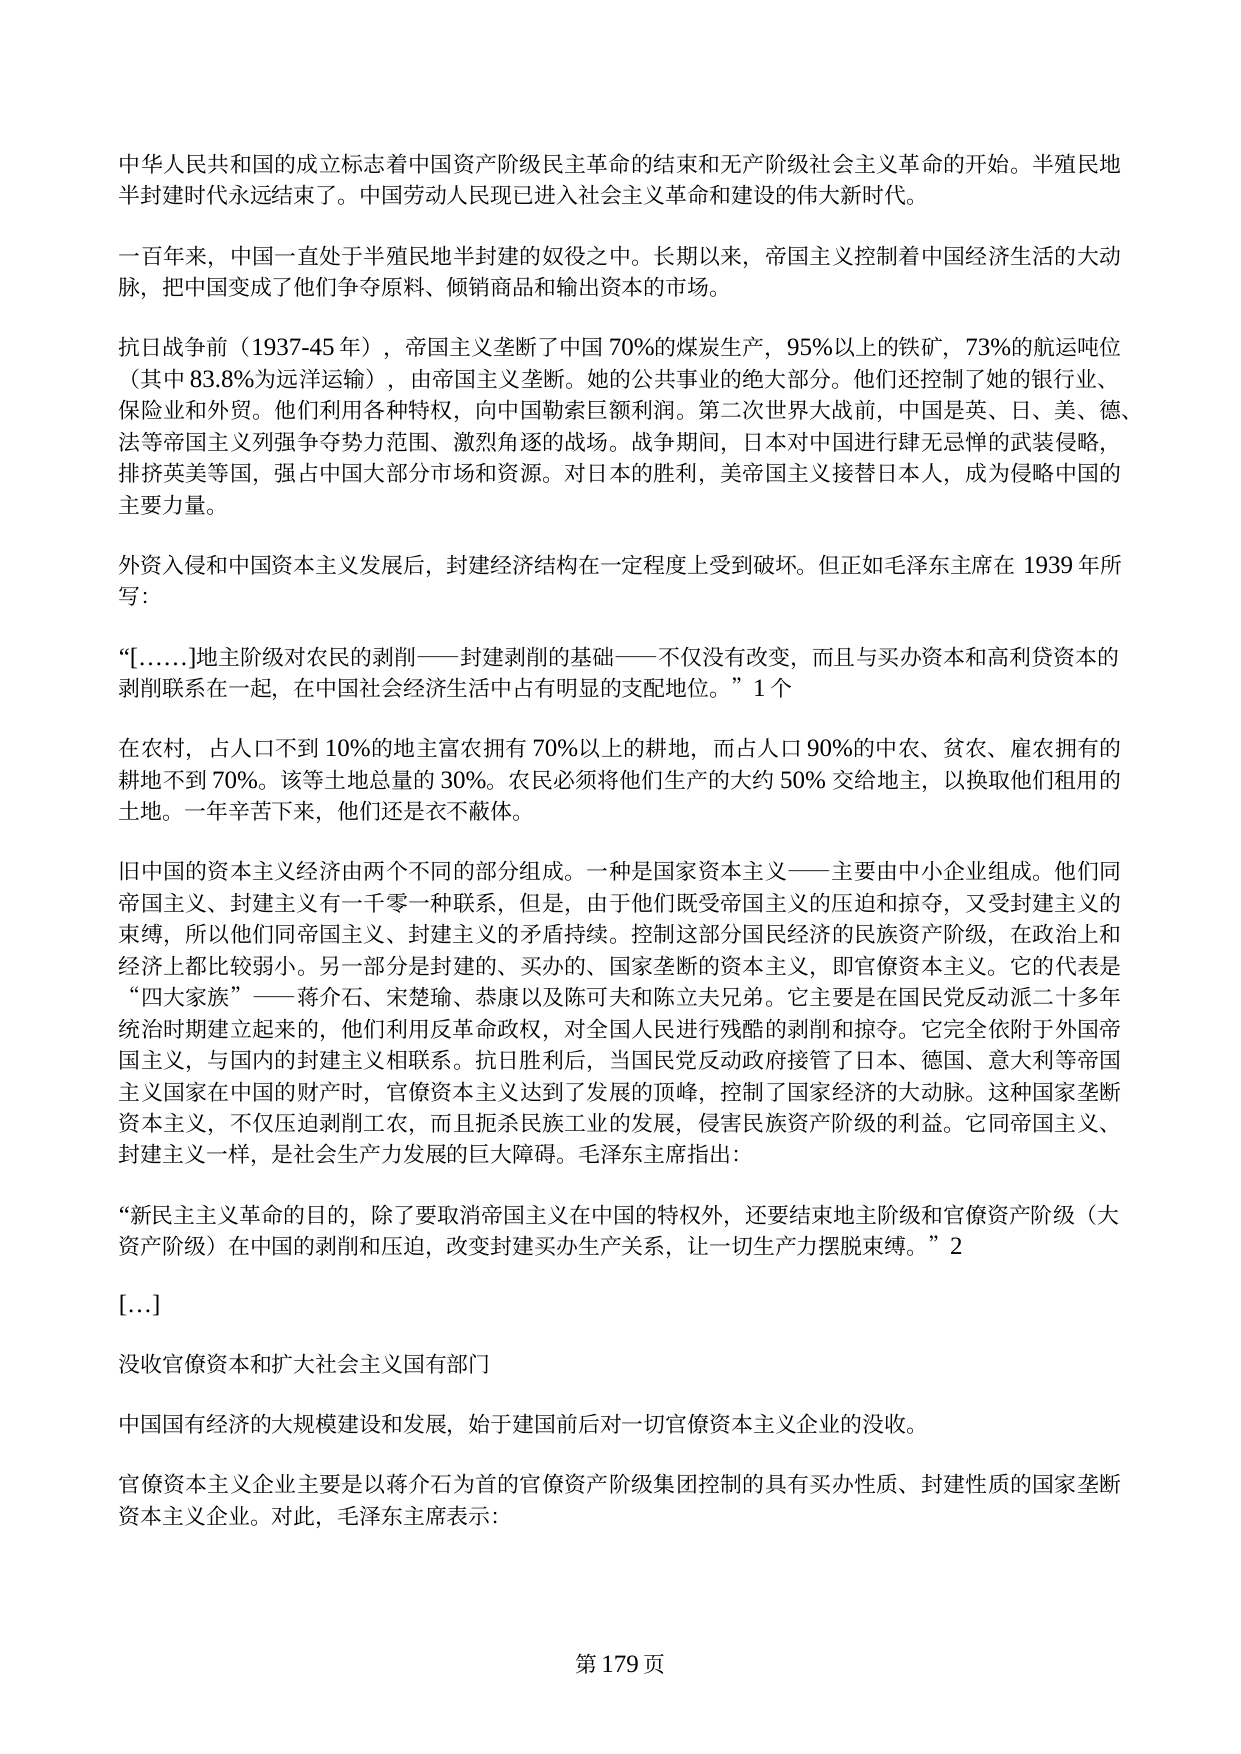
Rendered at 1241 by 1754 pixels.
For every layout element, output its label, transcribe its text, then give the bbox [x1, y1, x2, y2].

text 抗日战争前（1937-45年），帝国主义垄断了中国70%的煤炭生产，95%以上的铁矿，73%的航运吨位（其中83.8%为远洋运输），由帝国主义垄断。她的公共事业的绝大部分。他们还控制了她的银行业、保险业和外贸。他们利用各种特权，向中国勒索巨额利润。第二次世界大战前，中国是英、日、美、德、法等帝国主义列强争夺势力范围、激烈角逐的战场。战争期间，日本对中国进行肆无忌惮的武装侵略，排挤英美等国，强占中国大部分市场和资源。对日本的胜利，美帝国主义接替日本人，成为侵略中国的主要力量。 [118, 331, 1122, 519]
text 没收官僚资本和扩大社会主义国有部门 [118, 1347, 1122, 1378]
text “新民主主义革命的目的，除了要取消帝国主义在中国的特权外，还要结束地主阶级和官僚资产阶级（大资产阶级）在中国的剥削和压迫，改变封建买办生产关系，让一切生产力摆脱束缚。”2 [118, 1198, 1122, 1261]
text 外资入侵和中国资本主义发展后，封建经济结构在一定程度上受到破坏。但正如毛泽东主席在1939年所写： [118, 548, 1122, 611]
text […] [118, 1289, 1122, 1318]
text 官僚资本主义企业主要是以蒋介石为首的官僚资产阶级集团控制的具有买办性质、封建性质的国家垄断资本主义企业。对此，毛泽东主席表示： [118, 1467, 1122, 1530]
text 中国国有经济的大规模建设和发展，始于建国前后对一切官僚资本主义企业的没收。 [118, 1407, 1122, 1439]
text 在农村，占人口不到10%的地主富农拥有70%以上的耕地，而占人口90%的中农、贫农、雇农拥有的耕地不到70%。该等土地总量的30%。农民必须将他们生产的大约50% 交给地主，以换取他们租用的土地。一年辛苦下来，他们还是衣不蔽体。 [118, 731, 1122, 826]
text 旧中国的资本主义经济由两个不同的部分组成。一种是国家资本主义——主要由中小企业组成。他们同帝国主义、封建主义有一千零一种联系，但是，由于他们既受帝国主义的压迫和掠夺，又受封建主义的束缚，所以他们同帝国主义、封建主义的矛盾持续。控制这部分国民经济的民族资产阶级，在政治上和经济上都比较弱小。另一部分是封建的、买办的、国家垄断的资本主义，即官僚资本主义。它的代表是“四大家族”——蒋介石、宋楚瑜、恭康以及陈可夫和陈立夫兄弟。它主要是在国民党反动派二十多年统治时期建立起来的，他们利用反革命政权，对全国人民进行残酷的剥削和掠夺。它完全依附于外国帝国主义，与国内的封建主义相联系。抗日胜利后，当国民党反动政府接管了日本、德国、意大利等帝国主义国家在中国的财产时，官僚资本主义达到了发展的顶峰，控制了国家经济的大动脉。这种国家垄断资本主义，不仅压迫剥削工农，而且扼杀民族工业的发展，侵害民族资产阶级的利益。它同帝国主义、封建主义一样，是社会生产力发展的巨大障碍。毛泽东主席指出： [118, 854, 1122, 1169]
text “[……]地主阶级对农民的剥削——封建剥削的基础——不仅没有改变，而且与买办资本和高利贷资本的剥削联系在一起，在中国社会经济生活中占有明显的支配地位。”1个 [118, 640, 1122, 703]
text 一百年来，中国一直处于半殖民地半封建的奴役之中。长期以来，帝国主义控制着中国经济生活的大动脉，把中国变成了他们争夺原料、倾销商品和输出资本的市场。 [118, 239, 1122, 302]
text 中华人民共和国的成立标志着中国资产阶级民主革命的结束和无产阶级社会主义革命的开始。半殖民地半封建时代永远结束了。中国劳动人民现已进入社会主义革命和建设的伟大新时代。 [118, 147, 1122, 210]
